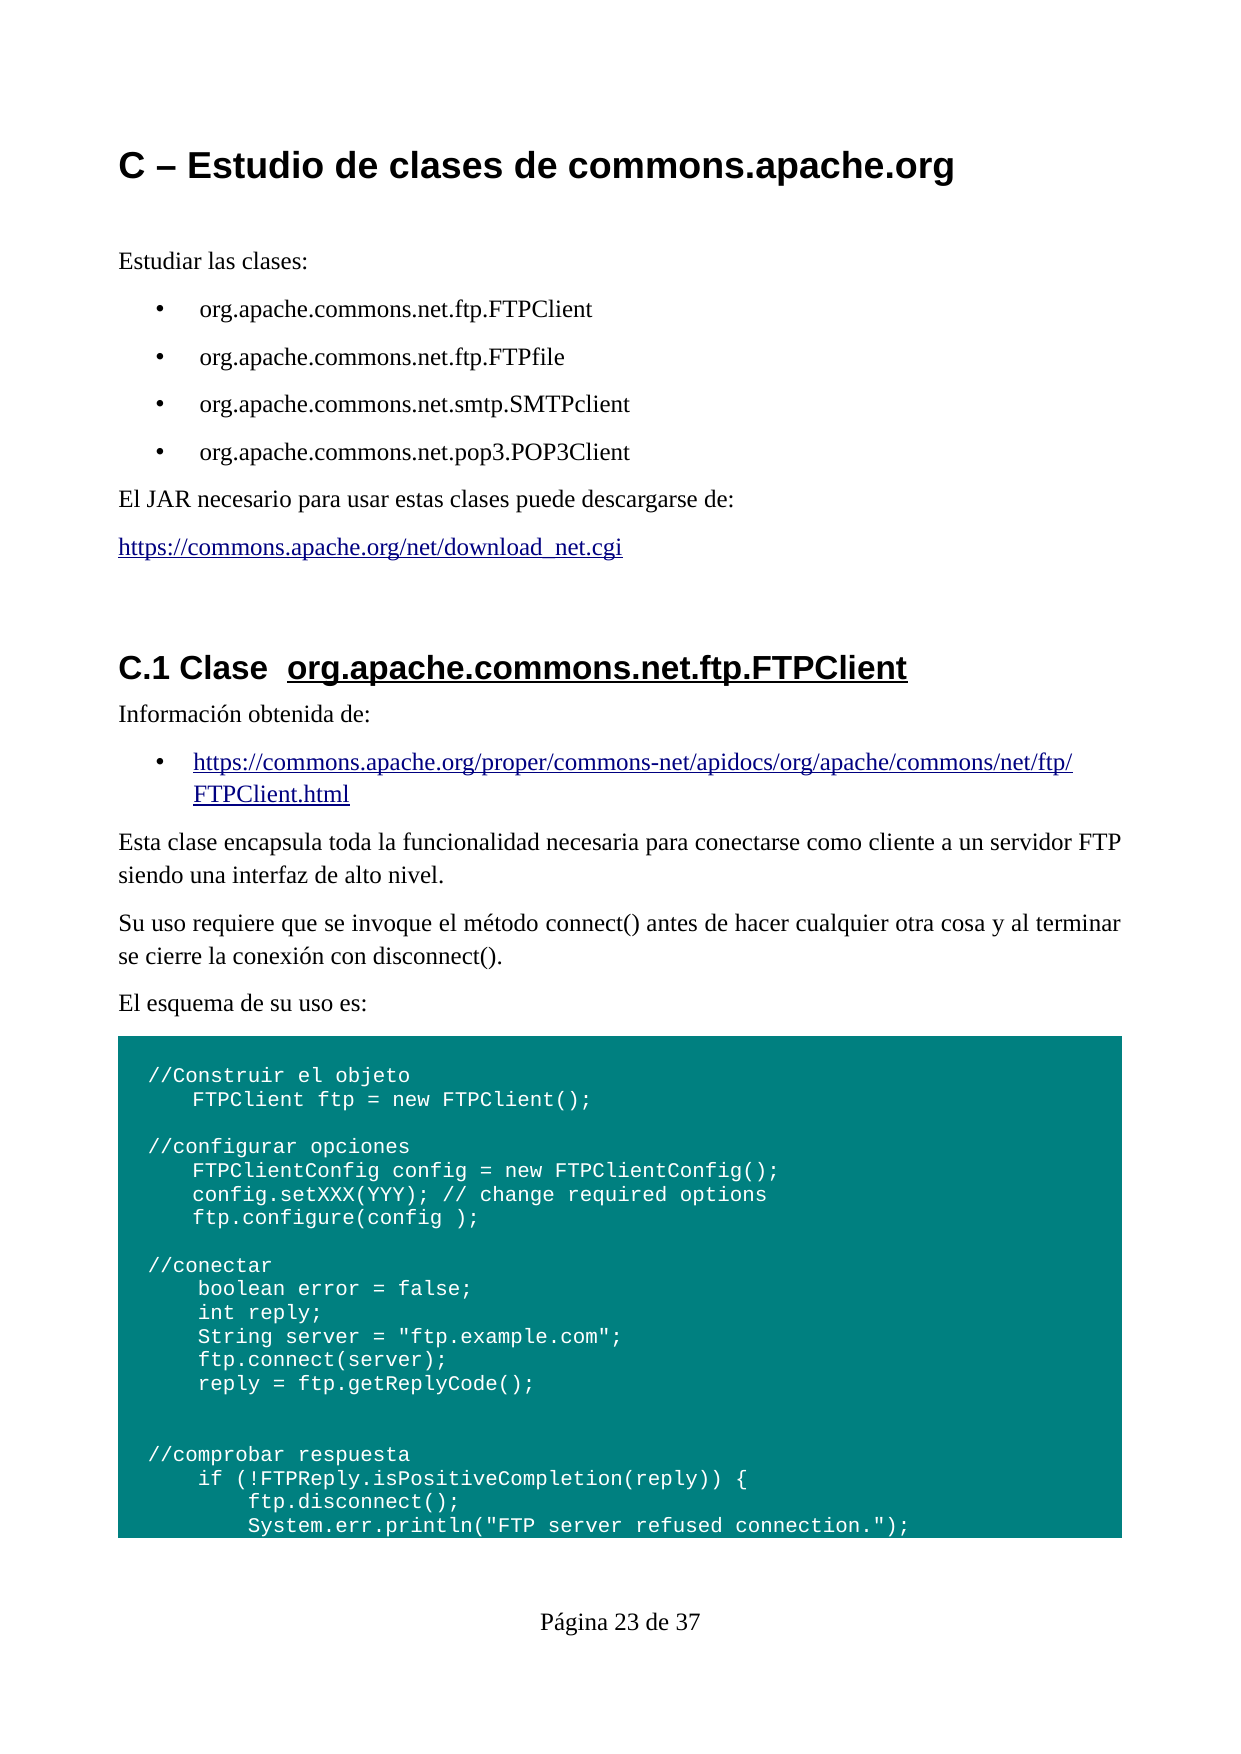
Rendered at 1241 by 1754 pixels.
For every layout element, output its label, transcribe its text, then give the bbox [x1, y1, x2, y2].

list org.apache.commons.net.pop3.POP3Client [156, 437, 1122, 466]
text if (!FTPReply.isPositiveCompletion(reply)) { [118, 1467, 1122, 1491]
text //conectar [118, 1255, 1122, 1278]
text Esta clase encapsula toda la funcionalidad necesaria para conectarse como cliente a un servidor FTP siendo una interfaz de alto nivel. [118, 827, 1122, 889]
text System.err.println("FTP server refused connection."); [118, 1515, 1122, 1538]
text ftp.configure(config ); [118, 1207, 1122, 1231]
list org.apache.commons.net.smtp.SMTPclient [156, 389, 1122, 418]
text FTPClientConfig config = new FTPClientConfig(); [118, 1160, 1122, 1184]
list org.apache.commons.net.ftp.FTPClient [156, 294, 1122, 323]
text Estudiar las clases: [118, 246, 1122, 275]
text El JAR necesario para usar estas clases puede descargarse de: [118, 484, 1122, 513]
text Información obtenida de: [118, 699, 1122, 728]
text https://commons.apache.org/net/download_net.cgi [118, 532, 1122, 561]
list org.apache.commons.net.ftp.FTPfile [156, 342, 1122, 370]
text ftp.disconnect(); [118, 1491, 1122, 1515]
list https://commons.apache.org/proper/commons-net/apidocs/org/apache/commons/net/ftp/FTPClient.html [156, 747, 1122, 808]
text FTPClient ftp = new FTPClient(); [118, 1089, 1122, 1113]
text ftp.connect(server); [118, 1349, 1122, 1373]
text //configurar opciones [118, 1136, 1122, 1160]
subtitle C.1 Clase org.apache.commons.net.ftp.FTPClient [118, 648, 1122, 686]
text config.setXXX(YYY); // change required options [118, 1184, 1122, 1207]
text //Construir el objeto [118, 1036, 1122, 1089]
text reply = ftp.getReplyCode(); [118, 1373, 1122, 1397]
subtitle C – Estudio de clases de commons.apache.org [118, 143, 1122, 186]
text //comprobar respuesta [118, 1444, 1122, 1467]
text boolean error = false; [118, 1278, 1122, 1302]
text int reply; [118, 1302, 1122, 1326]
text El esquema de su uso es: [118, 988, 1122, 1017]
text Su uso requiere que se invoque el método connect() antes de hacer cualquier otra cosa y al terminar se cierre la conexión con disconnect(). [118, 908, 1122, 969]
text String server = "ftp.example.com"; [118, 1326, 1122, 1349]
